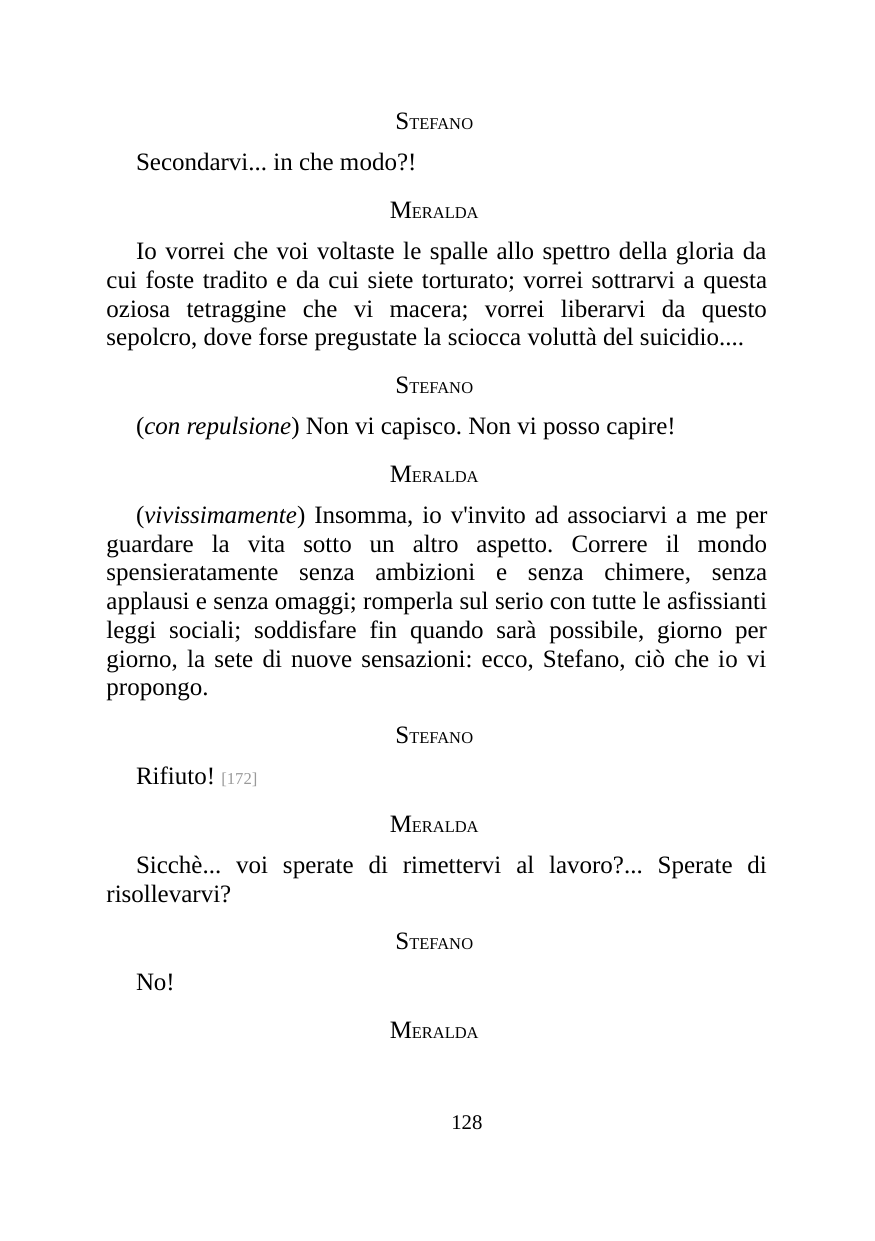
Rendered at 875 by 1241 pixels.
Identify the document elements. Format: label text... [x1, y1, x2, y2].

text Meralda [106, 459, 768, 487]
text (vivissimamente) Insomma, io v'invito ad associarvi a me per guardare la vita sotto un altro aspetto. Correre il mondo spensieratamente senza ambizioni e senza chimere, senza applausi e senza omaggi; romperla sul serio con tutte le asfissianti leggi sociali; soddisfare fin quando sarà possibile, giorno per giorno, la sete di nuove sensazioni: ecco, Stefano, ciò che io vi propongo. [106, 500, 768, 701]
text Rifiuto! [172] [106, 761, 768, 790]
text No! [106, 967, 768, 996]
text (con repulsione) Non vi capisco. Non vi posso capire! [106, 411, 768, 440]
text Io vorrei che voi voltaste le spalle allo spettro della gloria da cui foste tradito e da cui siete torturato; vorrei sottrarvi a questa oziosa tetraggine che vi macera; vorrei liberarvi da questo sepolcro, dove forse pregustate la sciocca voluttà del suicidio.... [106, 236, 768, 351]
text Meralda [106, 809, 768, 837]
text Meralda [106, 1015, 768, 1044]
text Stefano [106, 926, 768, 955]
text Secondarvi... in che modo?! [106, 147, 768, 176]
text Sicchè... voi sperate di rimettervi al lavoro?... Sperate di risollevarvi? [106, 850, 768, 907]
text Meralda [106, 195, 768, 224]
text Stefano [106, 370, 768, 399]
text Stefano [106, 106, 768, 135]
text Stefano [106, 720, 768, 749]
